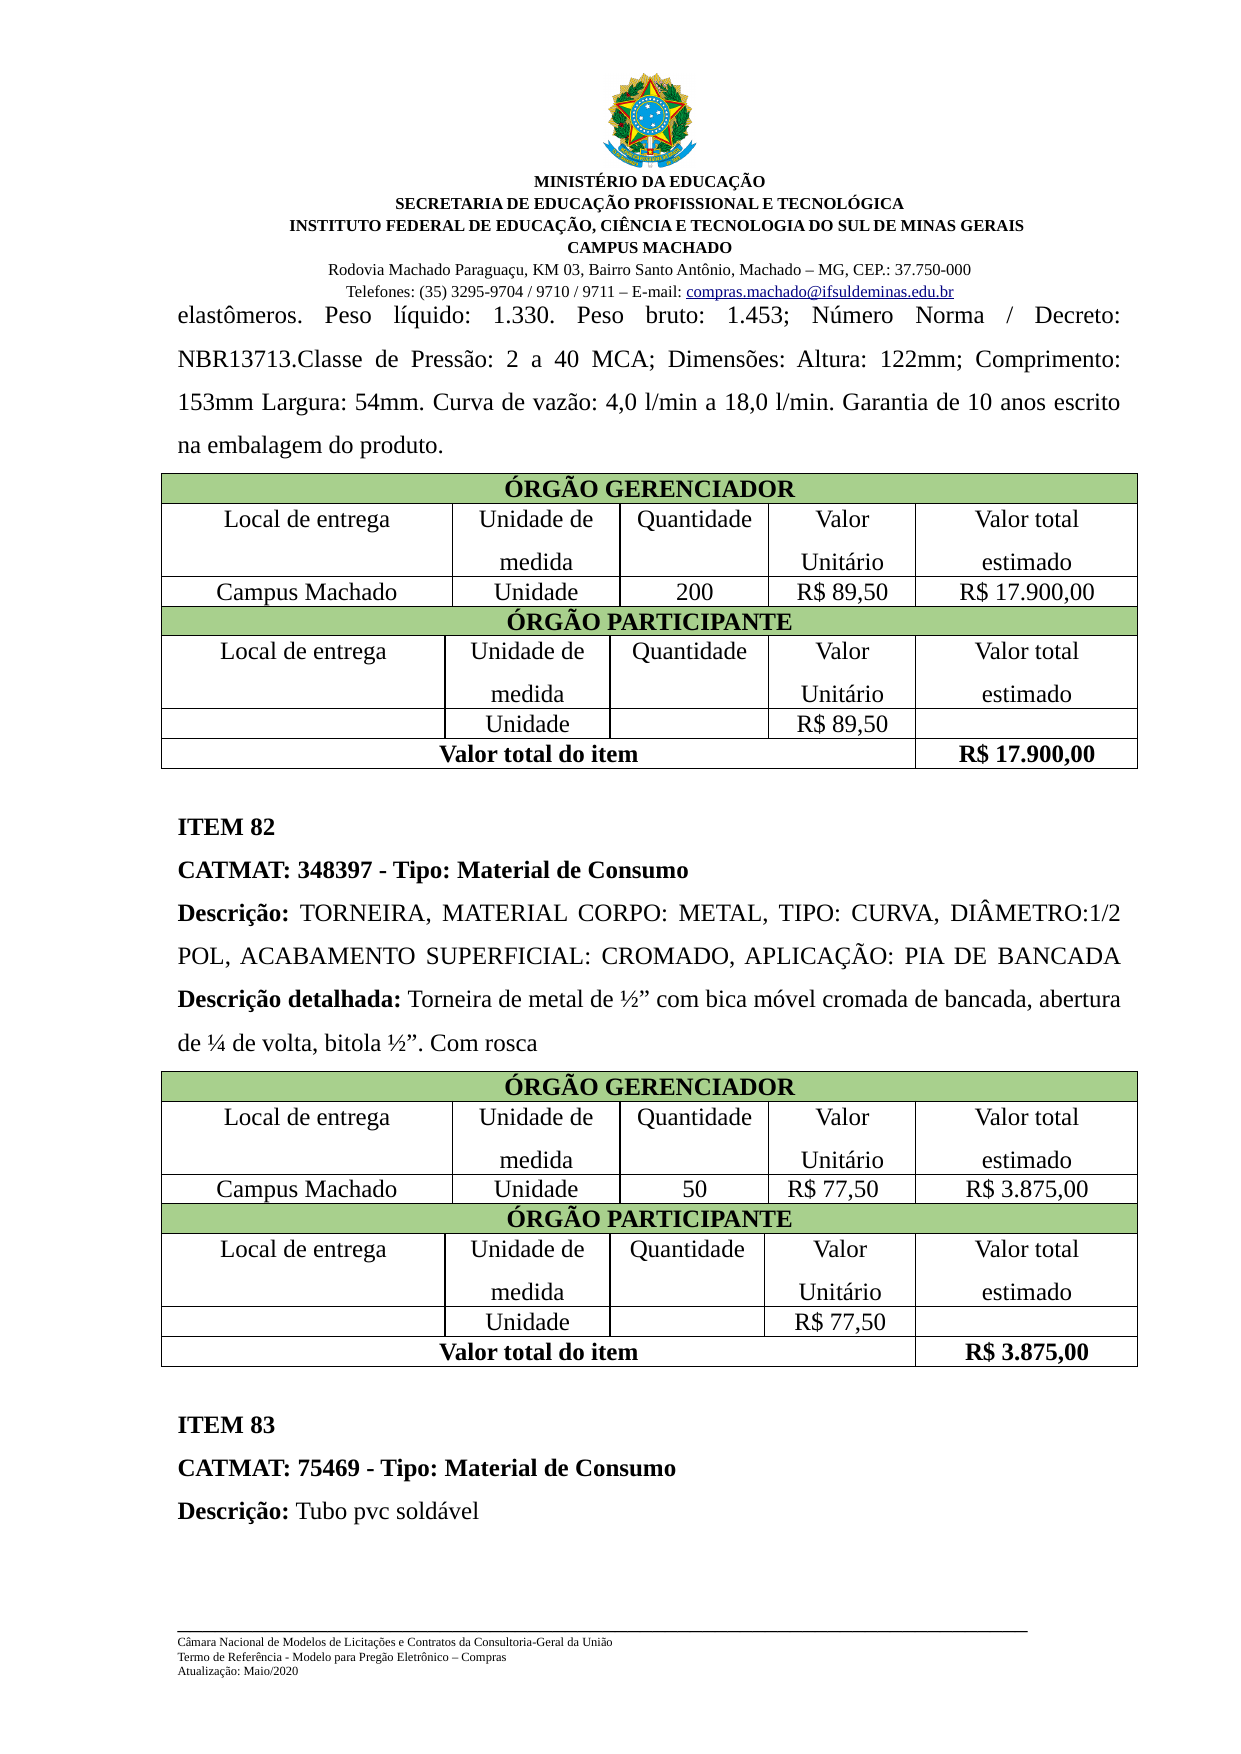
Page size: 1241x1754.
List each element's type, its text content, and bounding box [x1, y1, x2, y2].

text ITEM 83 [177, 1410, 1122, 1438]
table_cell Campus Machado [162, 577, 452, 606]
table_cell [162, 709, 444, 738]
text Descrição: TORNEIRA, MATERIAL CORPO: METAL, TIPO: CURVA, DIÂMETRO:1/2 POL, ACABAMENTO SUPERFICIAL: CROMADO, APLICAÇÃO: PIA DE BANCADA Descrição detalhada: Torneira de metal de ½” com bica móvel cromada de bancada, abertura de ¼ de volta, bitola ½”. Com rosca [177, 898, 1122, 1056]
table_cell R$ 3.875,00 [916, 1337, 1137, 1366]
table_cell Valor total estimado [916, 504, 1137, 576]
table_cell Campus Machado [162, 1175, 452, 1203]
table_cell Unidade de medida [446, 636, 609, 708]
table_cell [611, 709, 768, 738]
text Descrição: Tubo pvc soldável [177, 1496, 1122, 1525]
table_cell [916, 1307, 1137, 1336]
table_cell Local de entrega [162, 636, 444, 708]
table_cell Local de entrega [162, 1234, 444, 1306]
table_header ÓRGÃO GERENCIADOR [162, 1072, 1137, 1101]
table_cell Quantidade [621, 1102, 768, 1173]
table_cell Valor Unitário [769, 1102, 915, 1173]
table_cell Valor Unitário [765, 1234, 915, 1306]
table_cell [162, 1307, 444, 1336]
table_cell Unidade [453, 1175, 619, 1203]
table_cell 200 [621, 577, 768, 606]
table_cell Unidade [453, 577, 619, 606]
text CATMAT: 348397 - Tipo: Material de Consumo [177, 855, 1122, 884]
table_cell R$ 3.875,00 [916, 1175, 1137, 1203]
table_cell ÓRGÃO PARTICIPANTE [162, 607, 1137, 635]
table_cell [611, 1307, 764, 1336]
text elastômeros. Peso líquido: 1.330. Peso bruto: 1.453; Número Norma / Decreto: NBR13713.Classe de Pressão: 2 a 40 MCA; Dimensões: Altura: 122mm; Comprimento: 153mm Largura: 54mm. Curva de vazão: 4,0 l/min a 18,0 l/min. Garantia de 10 anos escrito na embalagem do produto. [177, 301, 1122, 459]
table_cell ÓRGÃO PARTICIPANTE [162, 1204, 1137, 1233]
table_cell R$ 77,50 [769, 1175, 915, 1203]
table_cell Quantidade [621, 504, 768, 576]
table_cell Quantidade [611, 636, 768, 708]
table_cell Valor Unitário [769, 636, 915, 708]
picture [643, 163, 658, 168]
text CATMAT: 75469 - Tipo: Material de Consumo [177, 1453, 1122, 1482]
table_cell Quantidade [611, 1234, 764, 1306]
table_cell R$ 17.900,00 [916, 739, 1137, 768]
table_cell Local de entrega [162, 504, 452, 576]
text ITEM 82 [177, 812, 1122, 841]
table_cell Valor total do item [162, 739, 915, 768]
table_cell R$ 89,50 [769, 709, 915, 738]
table_cell Valor total do item [162, 1337, 915, 1366]
table_cell Unidade [446, 1307, 609, 1336]
table_cell R$ 89,50 [769, 577, 915, 606]
table_cell 50 [621, 1175, 768, 1203]
table_cell R$ 77,50 [765, 1307, 915, 1336]
picture [669, 149, 680, 155]
table_cell Valor Unitário [769, 504, 915, 576]
table_cell R$ 17.900,00 [916, 577, 1137, 606]
table_header ÓRGÃO GERENCIADOR [162, 474, 1137, 503]
table_cell [916, 709, 1137, 738]
table_cell Unidade de medida [446, 1234, 609, 1306]
table_cell Unidade de medida [453, 1102, 619, 1173]
picture [603, 73, 697, 168]
table_cell Valor total estimado [916, 1102, 1137, 1173]
table_cell Valor total estimado [916, 636, 1137, 708]
table_cell Unidade [446, 709, 609, 738]
table_cell Valor total estimado [916, 1234, 1137, 1306]
table_cell Local de entrega [162, 1102, 452, 1173]
table_cell Unidade de medida [453, 504, 619, 576]
